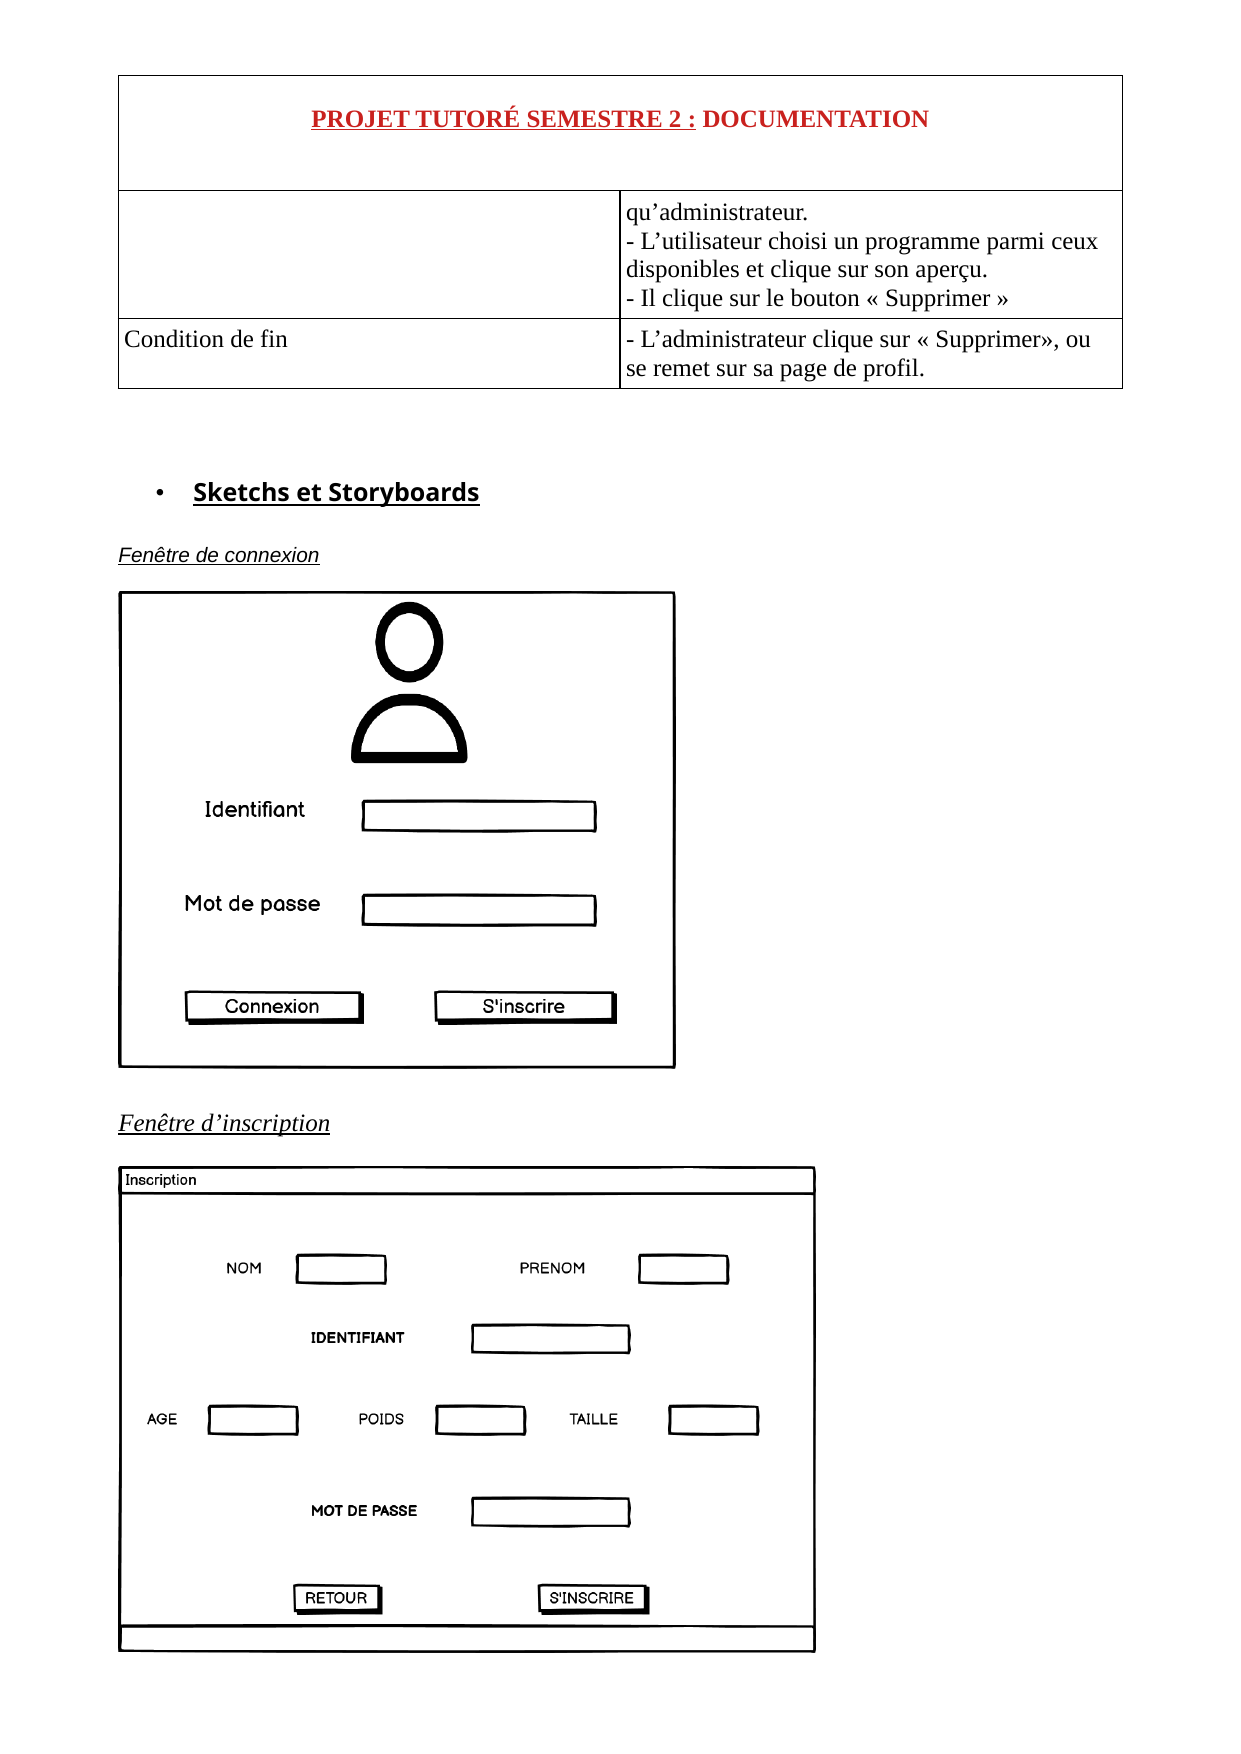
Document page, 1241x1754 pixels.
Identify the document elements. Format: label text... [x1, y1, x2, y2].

picture [118, 591, 676, 1069]
table_cell - L’administrateur clique sur « Supprimer», ou se remet sur sa page de profil. [621, 319, 1122, 388]
list Sketchs et Storyboards [156, 475, 1122, 509]
table_cell Condition de fin [119, 319, 619, 388]
table_header qu’administrateur. - L’utilisateur choisi un programme parmi ceux disponibles et clique sur son aperçu. - Il clique sur le bouton « Supprimer » [621, 191, 1122, 318]
picture [118, 1166, 816, 1653]
table_header [119, 191, 619, 318]
text Fenêtre d’inscription [118, 1108, 1122, 1137]
text Fenêtre de connexion [118, 543, 1122, 567]
